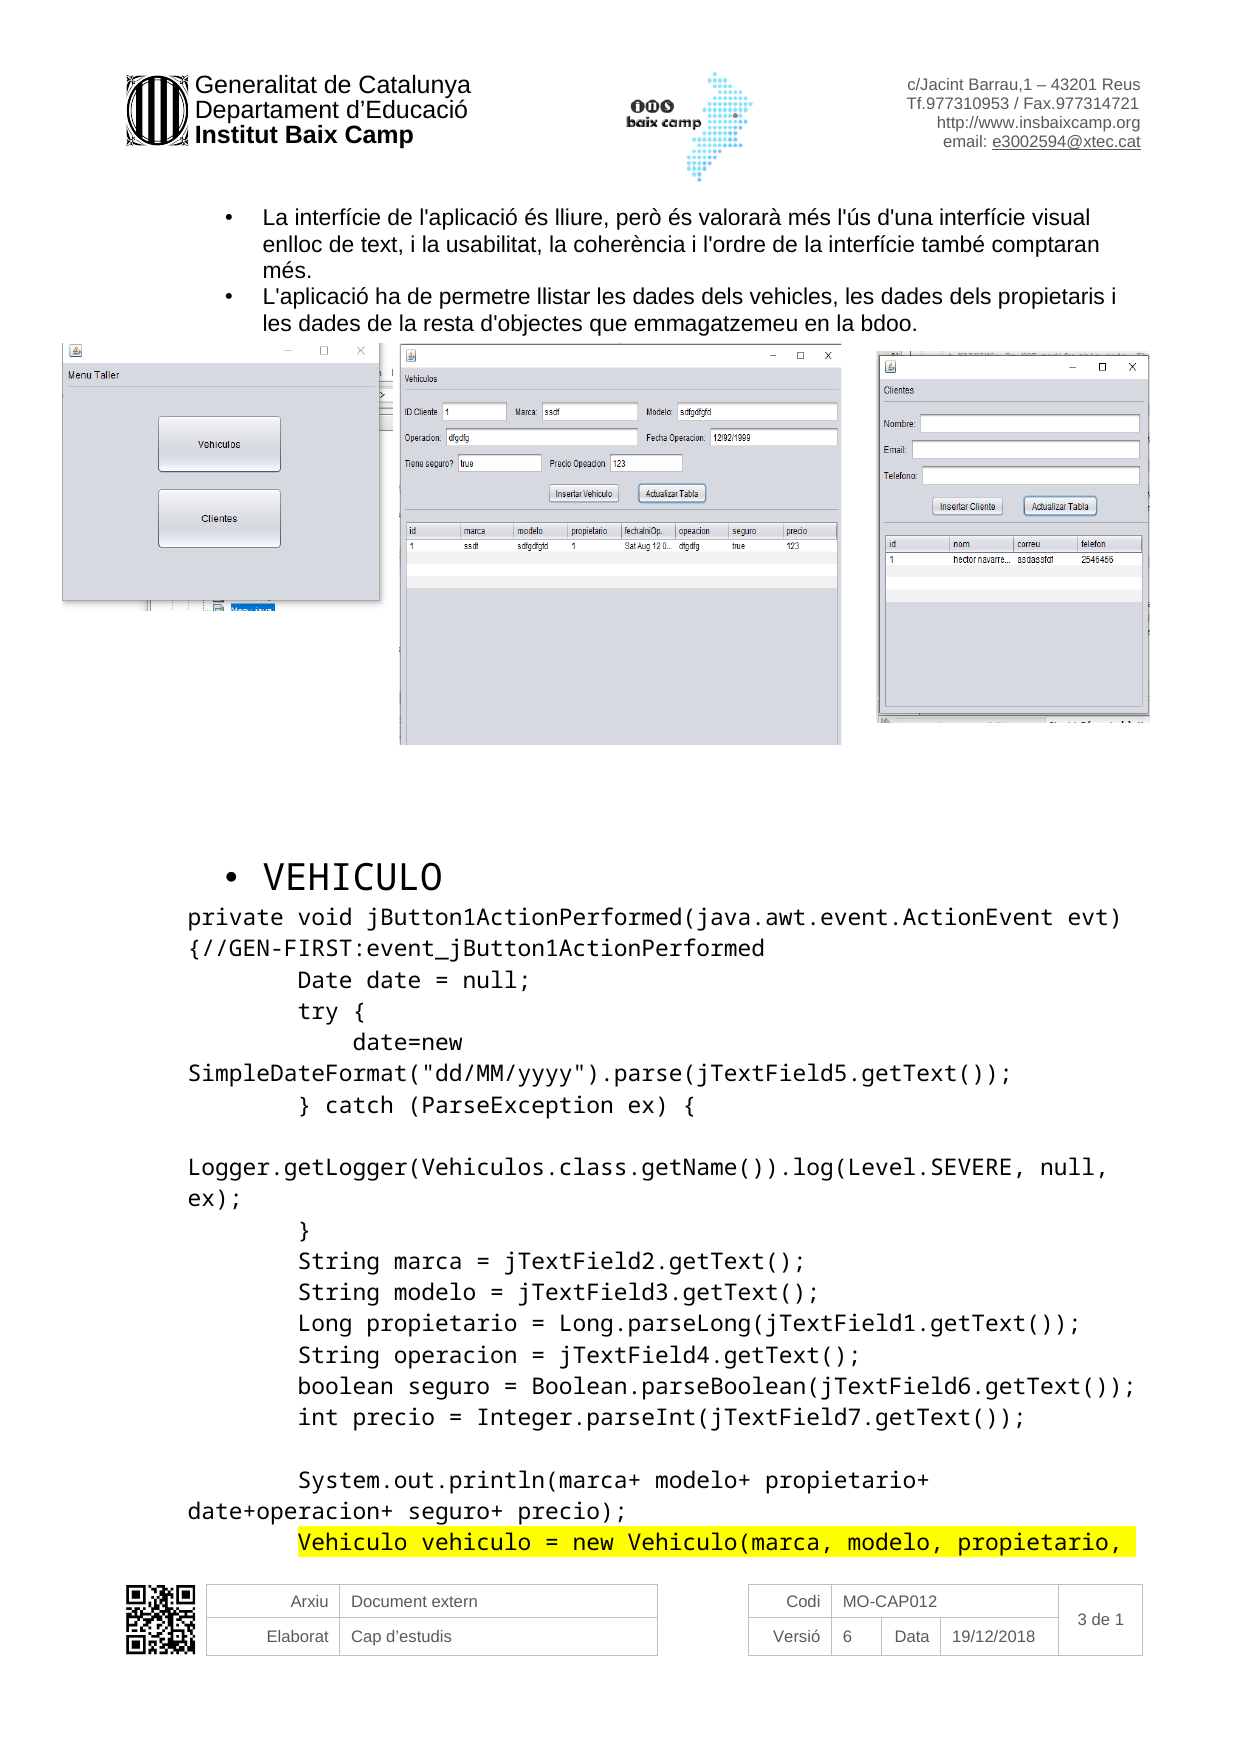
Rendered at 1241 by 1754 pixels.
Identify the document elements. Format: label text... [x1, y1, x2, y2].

list La interfície de l'aplicació és lliure, però és valorarà més l'ús d'una interfície visual enlloc de text, i la usabilitat, la coherència i l'ordre de la interfície també comptaran més. [225, 204, 1137, 283]
list VEHICULO [225, 850, 1137, 901]
picture [62, 343, 393, 611]
picture [621, 58, 754, 191]
picture [399, 343, 842, 745]
text private void jButton1ActionPerformed(java.awt.event.ActionEvent evt) {//GEN-FIRST:event_jButton1ActionPerformed Date date = null; try { date=new SimpleDateFormat("dd/MM/yyyy").parse(jTextField5.getText()); } catch (ParseException ex) { Logger.getLogger(Vehiculos.class.getName()).log(Level.SEVERE, null, ex); } String marca = jTextField2.getText(); String modelo = jTextField3.getText(); Long propietario = Long.parseLong(jTextField1.getText()); String operacion = jTextField4.getText(); boolean seguro = Boolean.parseBoolean(jTextField6.getText()); int precio = Integer.parseInt(jTextField7.getText()); System.out.println(marca+ modelo+ propietario+ date+operacion+ seguro+ precio); Vehiculo vehiculo = new Vehiculo(marca, modelo, propietario, [187, 901, 1137, 1557]
picture [876, 351, 1150, 723]
list L'aplicació ha de permetre llistar les dades dels vehicles, les dades dels propietaris i les dades de la resta d'objectes que emmagatzemeu en la bdoo. [225, 283, 1137, 336]
picture [126, 75, 189, 146]
